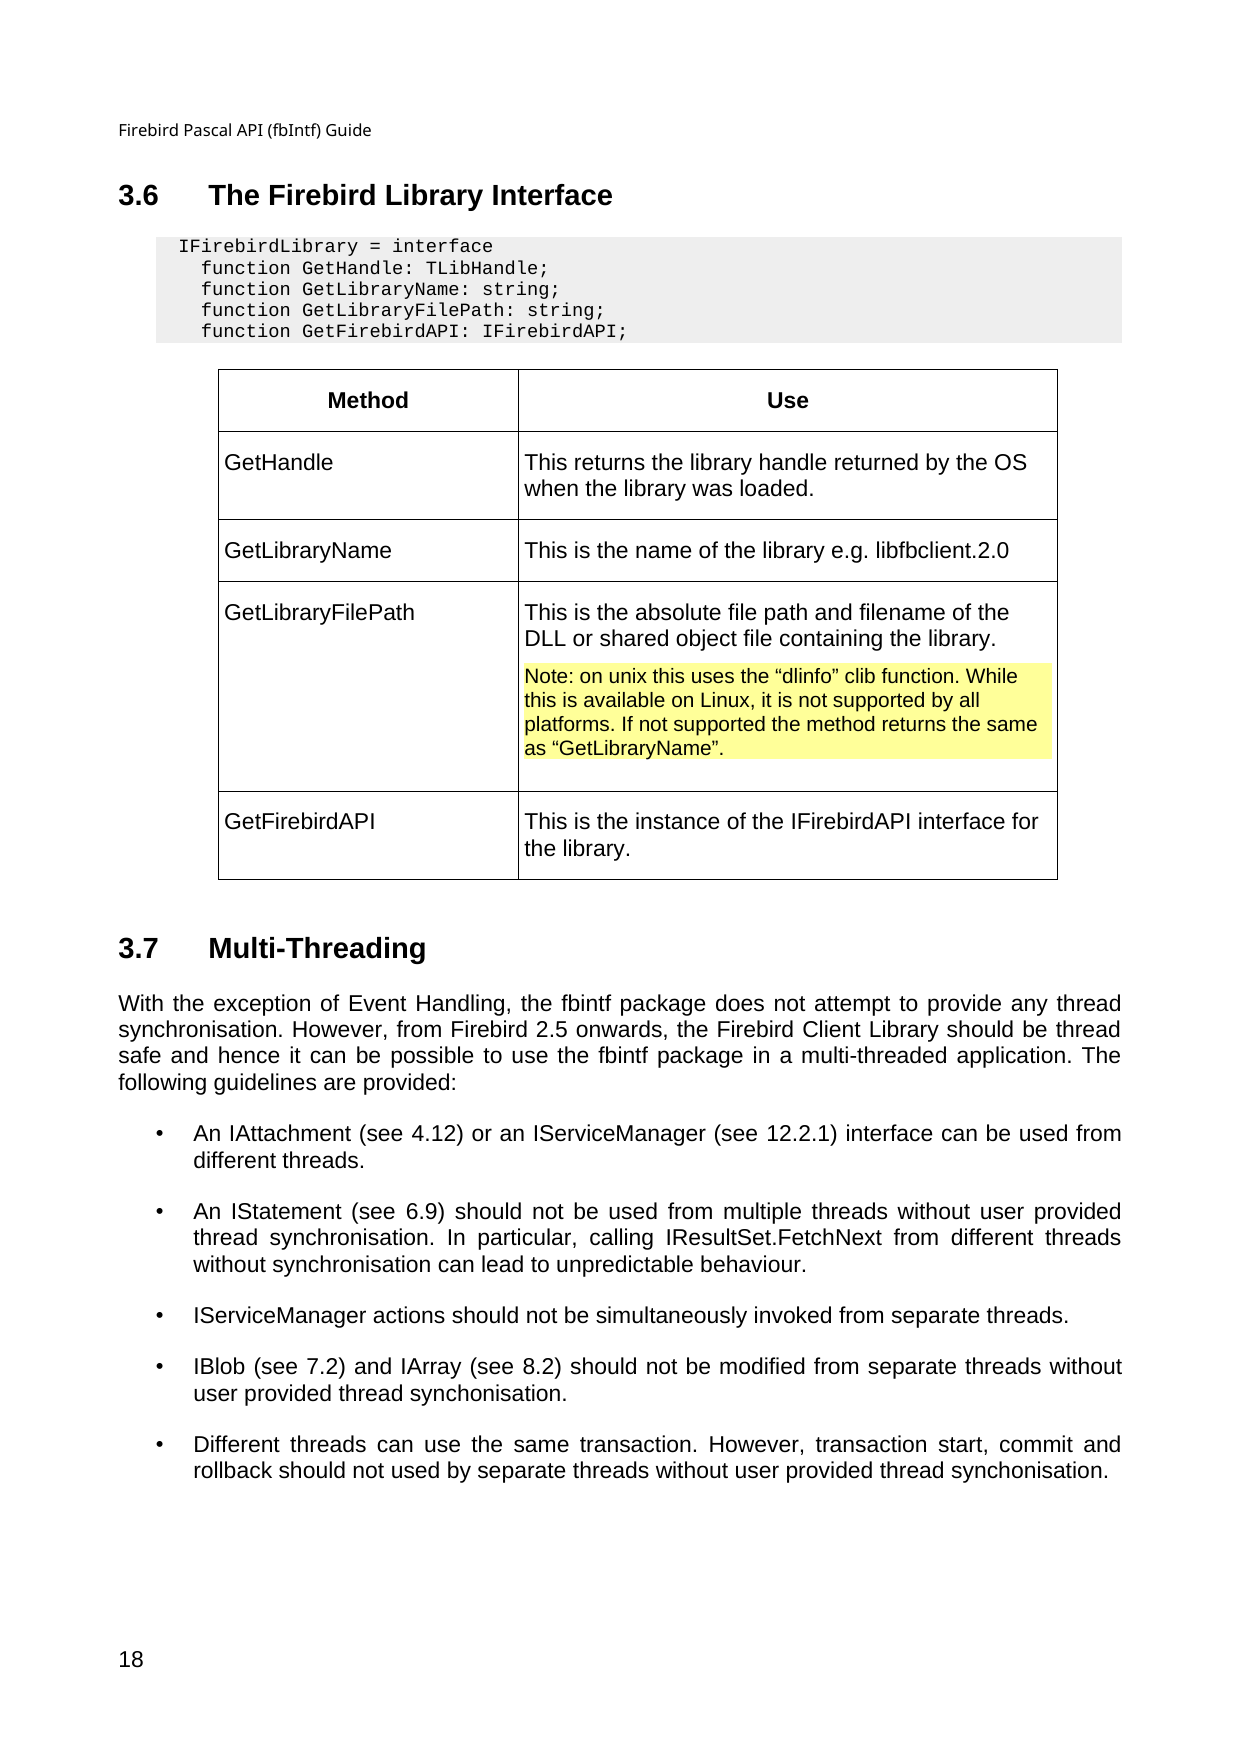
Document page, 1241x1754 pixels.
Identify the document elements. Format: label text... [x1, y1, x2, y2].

subtitle The Firebird Library Interface [118, 178, 1122, 212]
list IBlob (see 7.2) and IArray (see 8.2) should not be modified from separate threads without user provided thread synchonisation. [156, 1353, 1122, 1406]
text With the exception of Event Handling, the fbintf package does not attempt to provide any thread synchronisation. However, from Firebird 2.5 onwards, the Firebird Client Library should be thread safe and hence it can be possible to use the fbintf package in a multi-threaded application. The following guidelines are provided: [118, 990, 1122, 1095]
list Different threads can use the same transaction. However, transaction start, commit and rollback should not used by separate threads without user provided thread synchonisation. [156, 1431, 1122, 1484]
table_cell GetHandle [219, 432, 518, 519]
table_cell GetLibraryName [219, 520, 518, 581]
text IFirebirdLibrary = interface [156, 237, 1122, 258]
text function GetLibraryName: string; [156, 280, 1122, 301]
table_cell This is the absolute file path and filename of the DLL or shared object file containing the library. Note: on unix this uses the “dlinfo” clib function. While this is available on Linux, it is not supported by all platforms. If not supported the method returns the same as “GetLibraryName”. [519, 582, 1057, 791]
table_cell GetFirebirdAPI [219, 792, 518, 879]
table_cell GetLibraryFilePath [219, 582, 518, 791]
text function GetFirebirdAPI: IFirebirdAPI; [156, 322, 1122, 343]
text function GetHandle: TLibHandle; [156, 258, 1122, 280]
table_cell This is the instance of the IFirebirdAPI interface for the library. [519, 792, 1057, 879]
list An IAttachment (see 4.12) or an IServiceManager (see 12.2.1) interface can be used from different threads. [156, 1120, 1122, 1173]
text function GetLibraryFilePath: string; [156, 301, 1122, 322]
table_header Use [519, 370, 1057, 431]
table_cell This is the name of the library e.g. libfbclient.2.0 [519, 520, 1057, 581]
list An IStatement (see 6.9) should not be used from multiple threads without user provided thread synchronisation. In particular, calling IResultSet.FetchNext from different threads without synchronisation can lead to unpredictable behaviour. [156, 1198, 1122, 1277]
table_header Method [219, 370, 518, 431]
list IServiceManager actions should not be simultaneously invoked from separate threads. [156, 1302, 1122, 1328]
table_cell This returns the library handle returned by the OS when the library was loaded. [519, 432, 1057, 519]
subtitle Multi-Threading [118, 931, 1122, 964]
